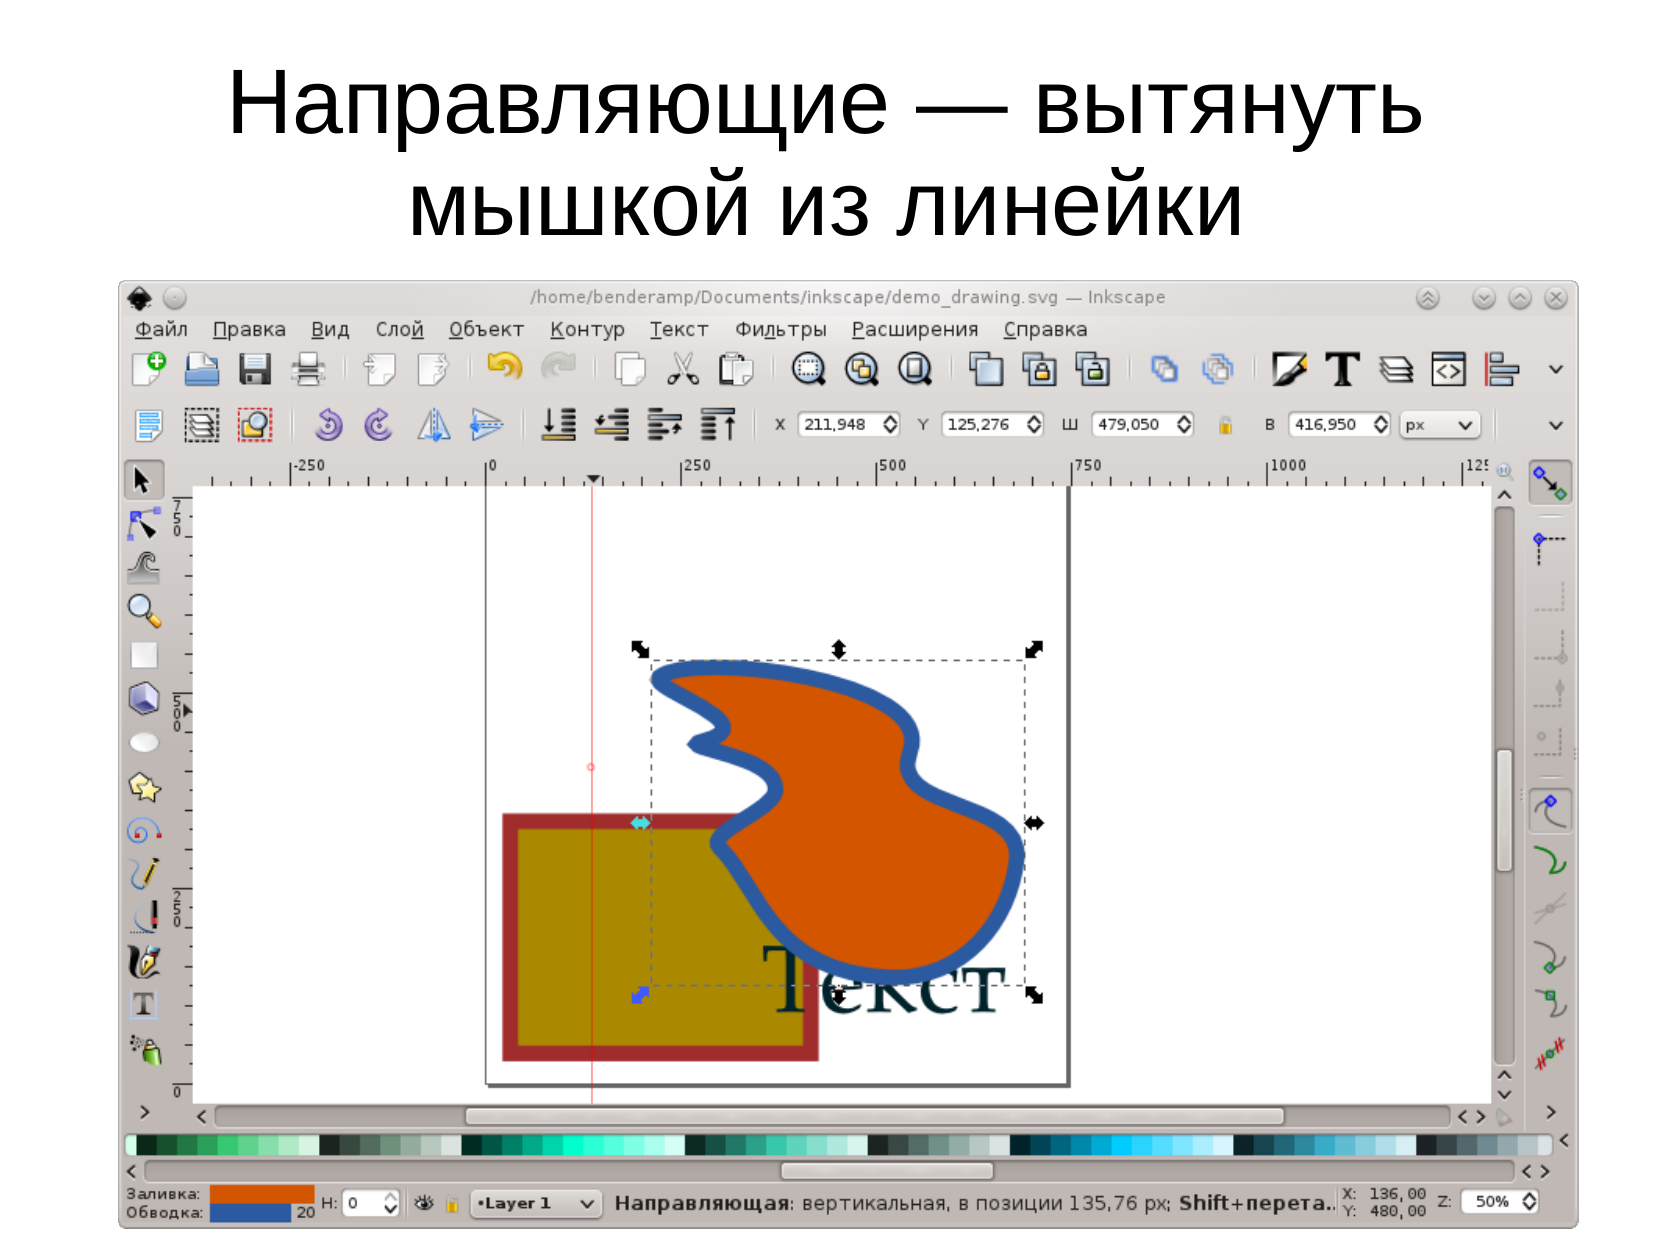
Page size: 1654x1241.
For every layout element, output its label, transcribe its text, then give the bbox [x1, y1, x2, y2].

title Направляющие — вытянуть мышкой из линейки [82, 49, 1571, 257]
picture [118, 280, 1579, 1229]
